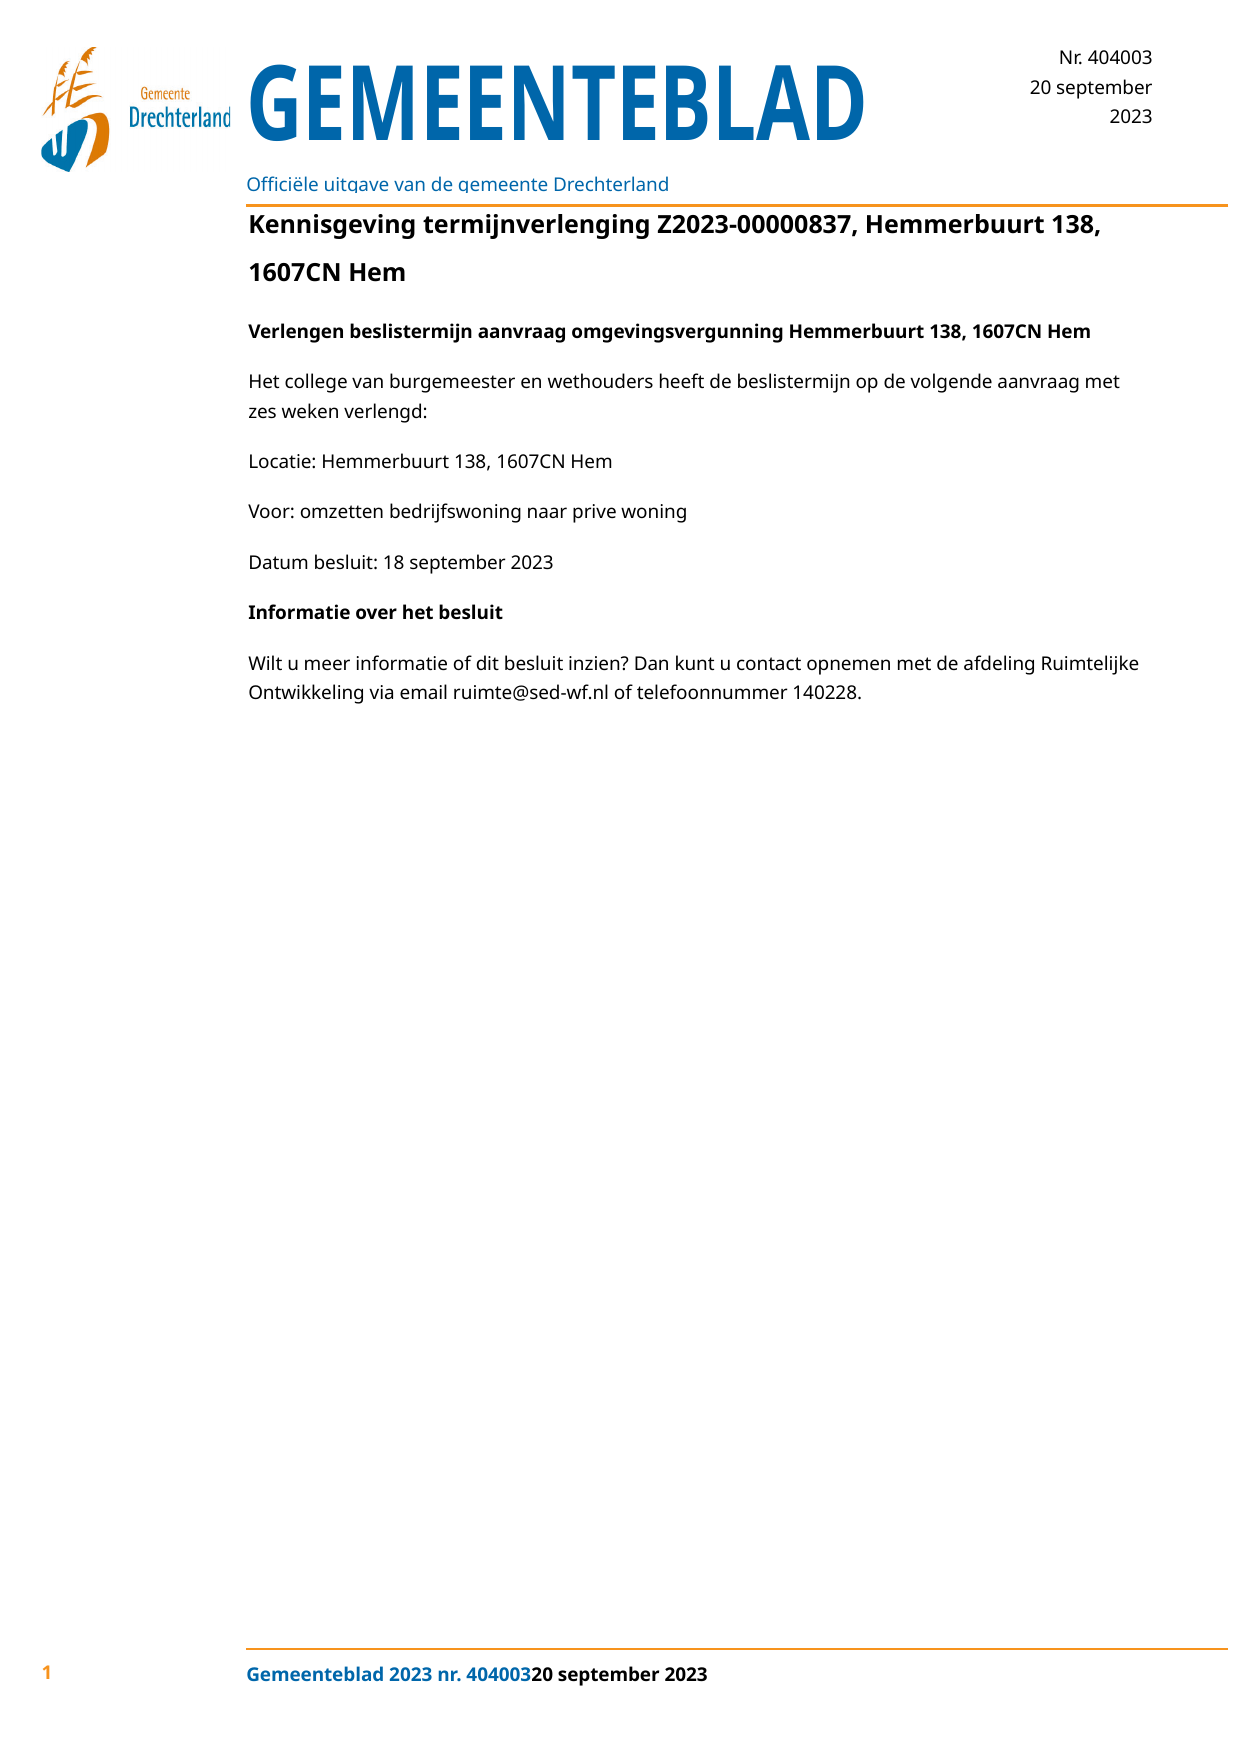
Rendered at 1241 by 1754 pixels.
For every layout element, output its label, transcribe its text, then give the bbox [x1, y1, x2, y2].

picture [226, 115, 231, 124]
picture [41, 47, 231, 172]
text Voor: omzetten bedrijfswoning naar prive woning [248, 499, 1152, 524]
text Informatie over het besluit [248, 599, 1152, 625]
picture [41, 158, 64, 172]
text Het college van burgemeester en wethouders heeft de beslistermijn op de volgende aanvraag met zes weken verlengd: [248, 368, 1152, 424]
text Verlengen beslistermijn aanvraag omgevingsvergunning Hemmerbuurt 138, 1607CN Hem [248, 318, 1152, 344]
text Datum besluit: 18 september 2023 [248, 549, 1152, 575]
text Locatie: Hemmerbuurt 138, 1607CN Hem [248, 448, 1152, 474]
text Wilt u meer informatie of dit besluit inzien? Dan kunt u contact opnemen met de afdeling Ruimtelijke Ontwikkeling via email ruimte@sed-wf.nl of telefoonnummer 140228. [248, 650, 1152, 705]
text Kennisgeving termijnverlenging Z2023-00000837, Hemmerbuurt 138, 1607CN Hem [248, 207, 1152, 288]
